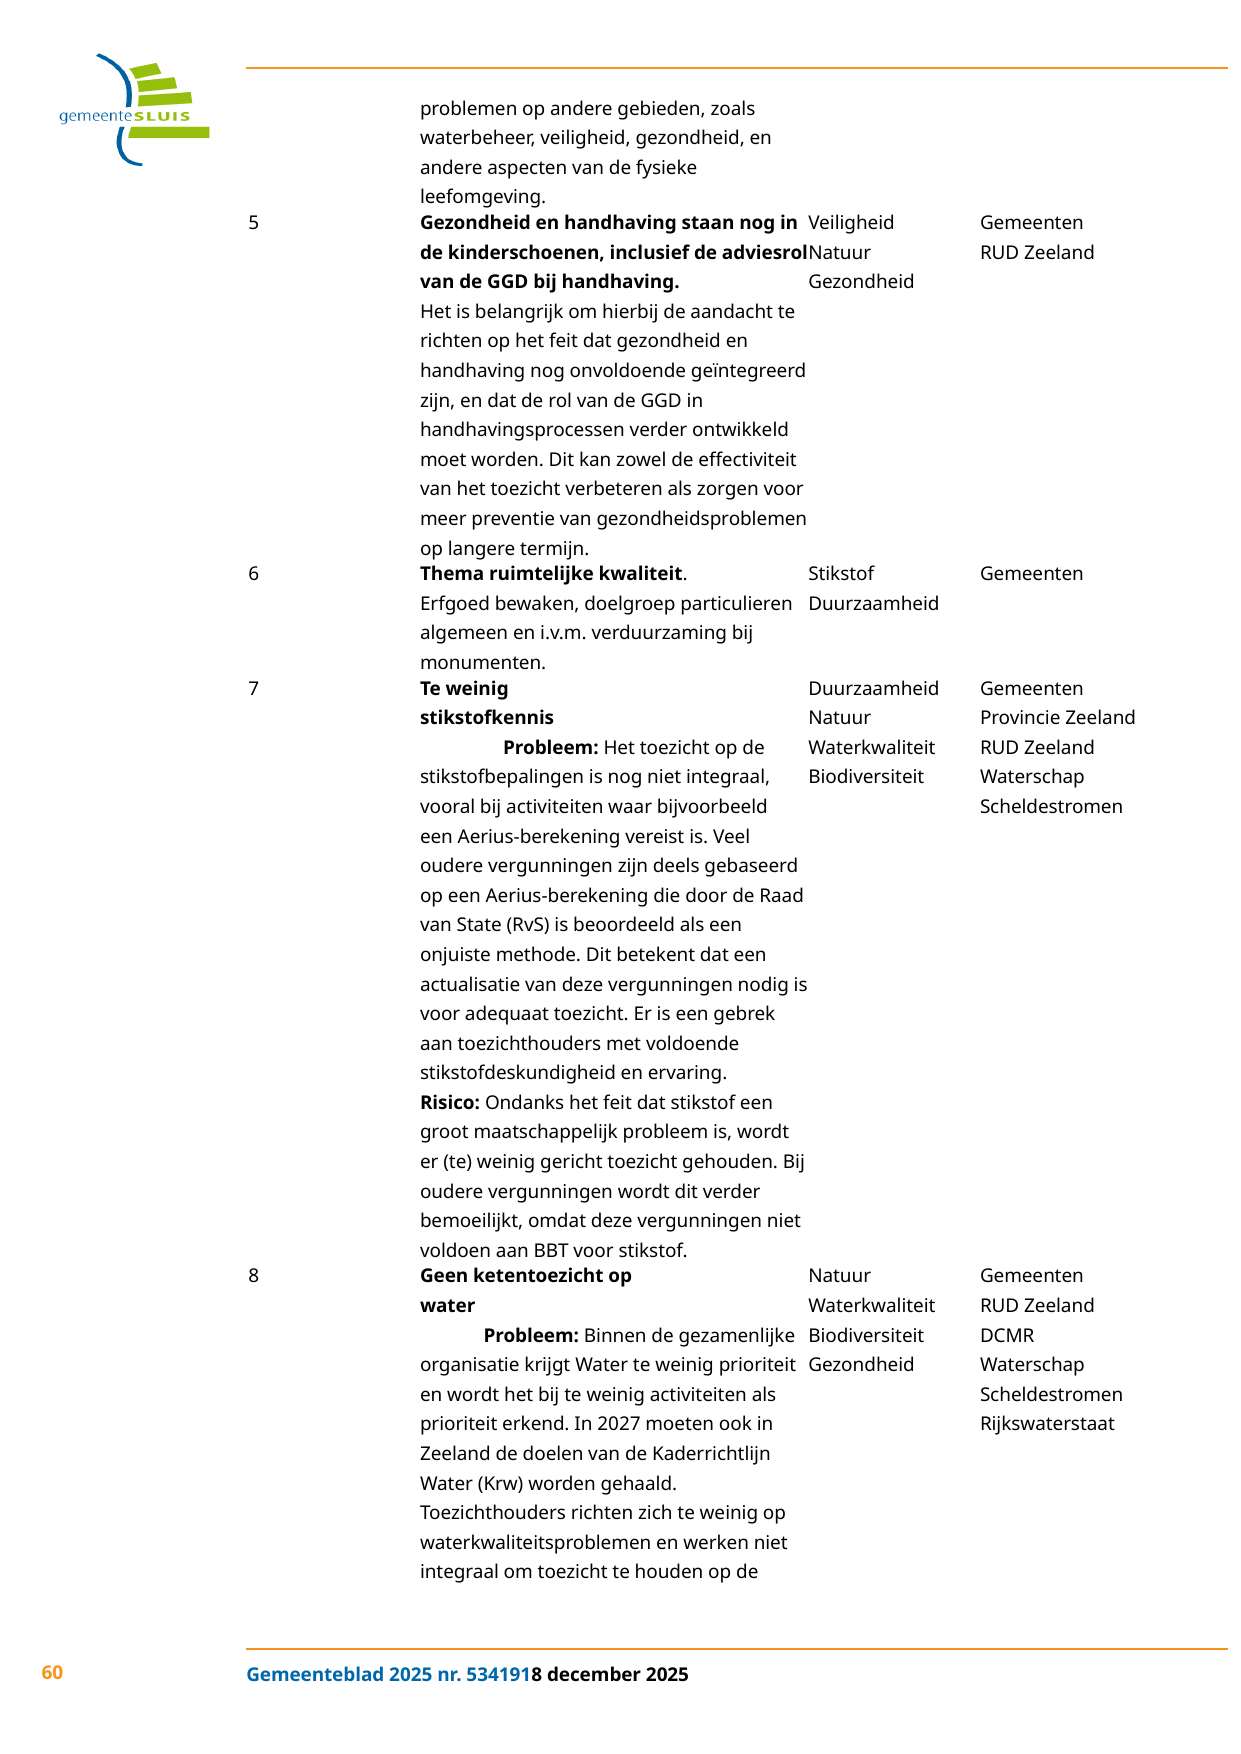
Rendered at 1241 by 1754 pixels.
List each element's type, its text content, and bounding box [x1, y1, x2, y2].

table_cell ​7 [248, 675, 420, 1263]
table_cell problemen op andere gebieden, zoals waterbeheer, veiligheid, gezondheid, en andere aspecten van de fysieke leefomgeving. [420, 95, 808, 209]
table_cell [808, 95, 980, 209]
table_cell ​Veiligheid ​Natuur ​Gezondheid [808, 209, 980, 560]
table_cell [248, 95, 420, 209]
table_cell ​Duurzaamheid Natuur ​Waterkwaliteit ​Biodiversiteit ​ [808, 675, 980, 1263]
table_cell ​Gemeenten [980, 560, 1152, 675]
table_cell ​Te weinig stikstofkennis Probleem: Het toezicht op de stikstofbepalingen is nog niet integraal, vooral bij activiteiten waar bijvoorbeeld een Aerius-berekening vereist is. Veel oudere vergunningen zijn deels gebaseerd op een Aerius-berekening die door de Raad van State (RvS) is beoordeeld als een onjuiste methode. Dit betekent dat een actualisatie van deze vergunningen nodig is voor adequaat toezicht. Er is een gebrek aan toezichthouders met voldoende stikstofdeskundigheid en ervaring. ​Risico: Ondanks het feit dat stikstof een groot maatschappelijk probleem is, wordt er (te) weinig gericht toezicht gehouden. Bij oudere vergunningen wordt dit verder bemoeilijkt, omdat deze vergunningen niet voldoen aan BBT voor stikstof. [420, 675, 808, 1263]
table_cell ​8 [248, 1263, 420, 1584]
table_cell ​Geen ketentoezicht op water Probleem: Binnen de gezamenlijke organisatie krijgt Water te weinig prioriteit en wordt het bij te weinig activiteiten als prioriteit erkend. In 2027 moeten ook in Zeeland de doelen van de Kaderrichtlijn Water (Krw) worden gehaald. Toezichthouders richten zich te weinig op waterkwaliteitsproblemen en werken niet integraal om toezicht te houden op de [420, 1263, 808, 1584]
table_cell ​6 [248, 560, 420, 675]
table_cell ​Gemeenten ​RUD Zeeland ​ ​ [980, 209, 1152, 560]
table_cell ​Thema ruimtelijke kwaliteit. ​Erfgoed bewaken, doelgroep particulieren algemeen en i.v.m. verduurzaming bij monumenten. [420, 560, 808, 675]
picture [41, 47, 231, 172]
table_cell ​Gemeenten ​Provincie Zeeland ​RUD Zeeland ​Waterschap Scheldestromen ​ ​ [980, 675, 1152, 1263]
table_cell [980, 95, 1152, 209]
table_cell ​Stikstof ​Duurzaamheid [808, 560, 980, 675]
table_cell ​5 [248, 209, 420, 560]
table_cell ​Natuur ​Waterkwaliteit ​Biodiversiteit ​Gezondheid ​ ​ [808, 1263, 980, 1584]
table_cell ​Gemeenten ​RUD Zeeland ​DCMR ​Waterschap Scheldestromen ​Rijkswaterstaat ​ [980, 1263, 1152, 1584]
table_cell ​Gezondheid en handhaving staan nog in de kinderschoenen, inclusief de adviesrol van de GGD bij handhaving. ​Het is belangrijk om hierbij de aandacht te richten op het feit dat gezondheid en handhaving nog onvoldoende geïntegreerd zijn, en dat de rol van de GGD in handhavingsprocessen verder ontwikkeld moet worden. Dit kan zowel de effectiviteit van het toezicht verbeteren als zorgen voor meer preventie van gezondheidsproblemen op langere termijn. [420, 209, 808, 560]
